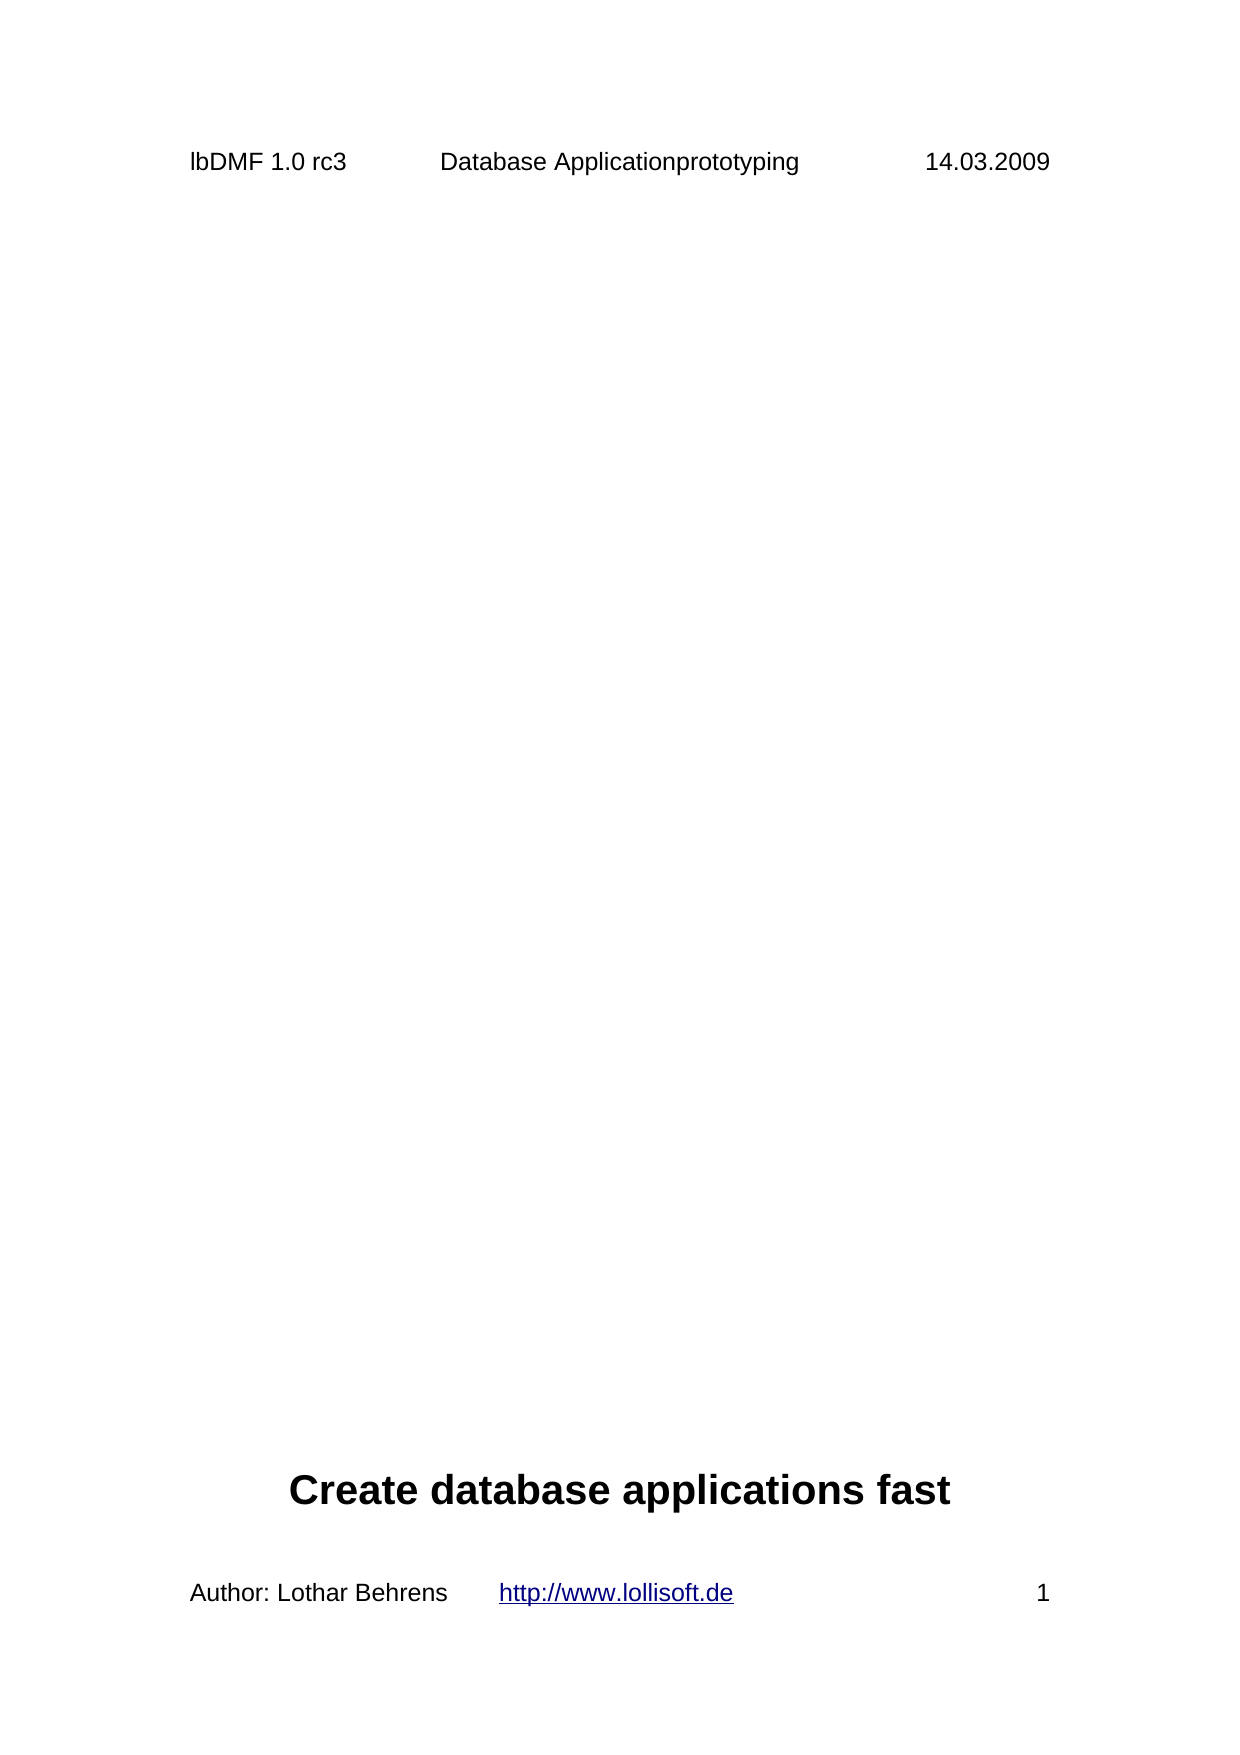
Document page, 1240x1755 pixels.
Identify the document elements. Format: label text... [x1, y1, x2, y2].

text Create database applications fast [189, 1467, 1050, 1514]
